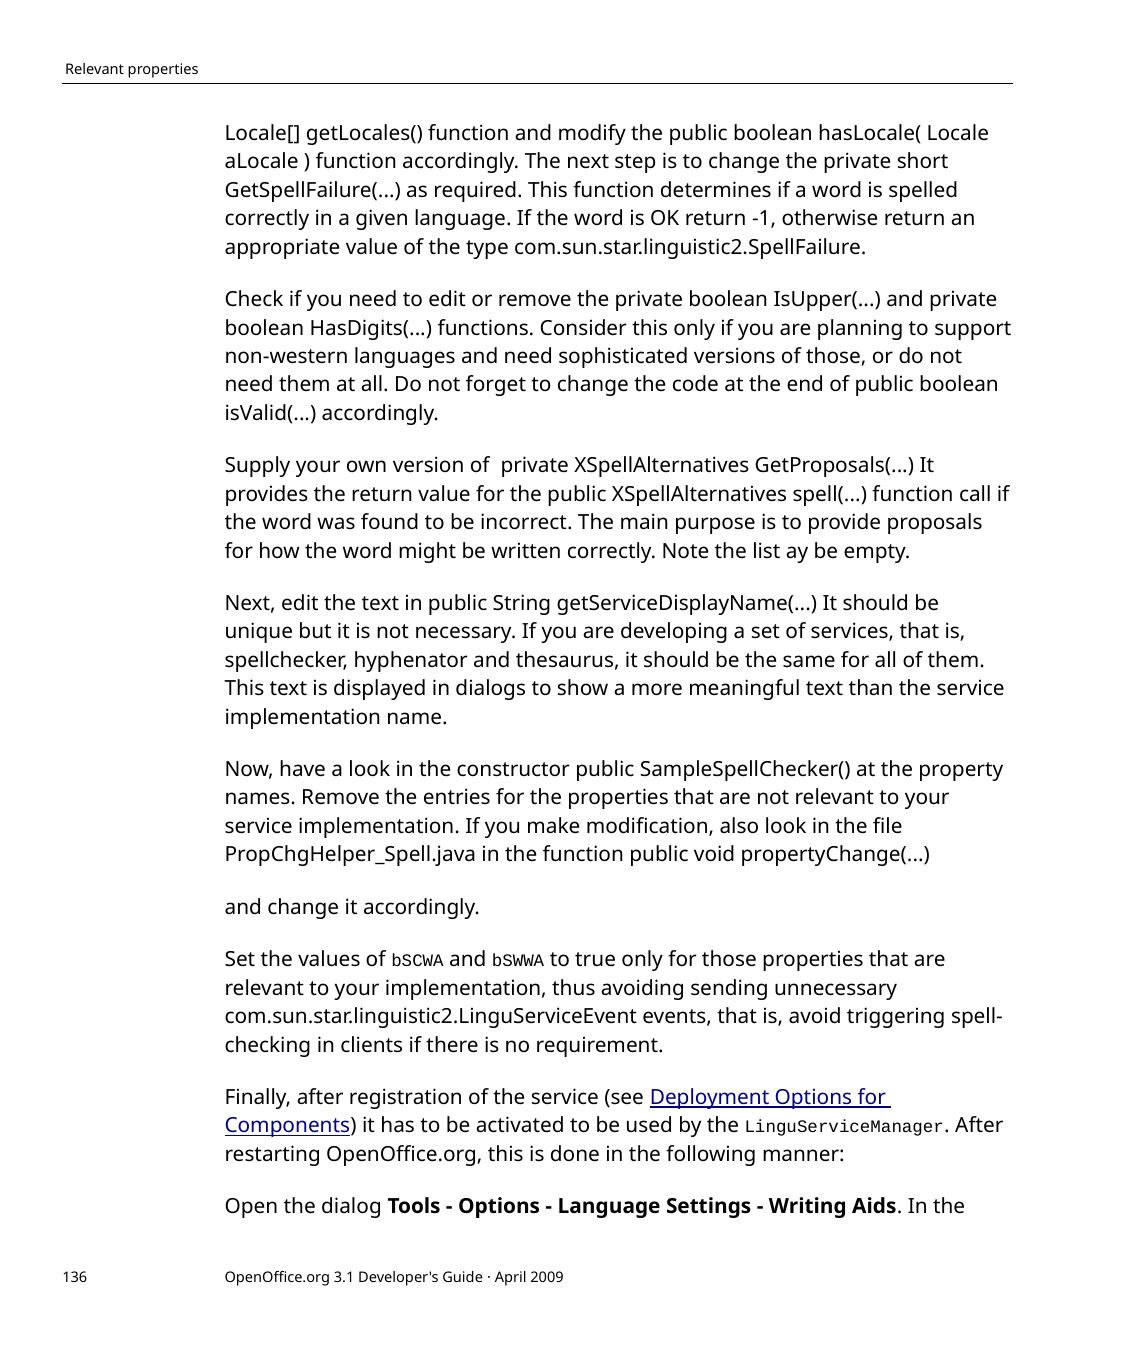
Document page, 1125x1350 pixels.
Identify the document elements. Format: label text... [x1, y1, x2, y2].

text Check if you need to edit or remove the private boolean IsUpper(...) and private boolean HasDigits(...) functions. Consider this only if you are planning to support non-western languages and need sophisticated versions of those, or do not need them at all. Do not forget to change the code at the end of public boolean isValid(...) accordingly. [224, 284, 1013, 426]
text Open the dialog Tools - Options - Language Settings - Writing Aids. In the [224, 1191, 1013, 1220]
text and change it accordingly. [224, 892, 1013, 920]
text Set the values of bSCWA and bSWWA to true only for those properties that are relevant to your implementation, thus avoiding sending unnecessary com.sun.star.linguistic2.LinguServiceEvent events, that is, avoid triggering spell-checking in clients if there is no requirement. [224, 944, 1013, 1058]
text Supply your own version of private XSpellAlternatives GetProposals(...) It provides the return value for the public XSpellAlternatives spell(...) function call if the word was found to be incorrect. The main purpose is to provide proposals for how the word might be written correctly. Note the list ay be empty. [224, 450, 1013, 564]
text Locale[] getLocales() function and modify the public boolean hasLocale( Locale aLocale ) function accordingly. The next step is to change the private short GetSpellFailure(...) as required. This function determines if a word is spelled correctly in a given language. If the word is OK return -1, otherwise return an appropriate value of the type com.sun.star.linguistic2.SpellFailure. [224, 118, 1013, 260]
text Now, have a look in the constructor public SampleSpellChecker() at the property names. Remove the entries for the properties that are not relevant to your service implementation. If you make modification, also look in the file PropChgHelper_Spell.java in the function public void propertyChange(...) [224, 754, 1013, 868]
text Finally, after registration of the service (see Deployment Options for Components) it has to be activated to be used by the LinguServiceManager. After restarting OpenOffice.org, this is done in the following manner: [224, 1082, 1013, 1167]
text Next, edit the text in public String getServiceDisplayName(...) It should be unique but it is not necessary. If you are developing a set of services, that is, spellchecker, hyphenator and thesaurus, it should be the same for all of them. This text is displayed in dialogs to show a more meaningful text than the service implementation name. [224, 588, 1013, 730]
